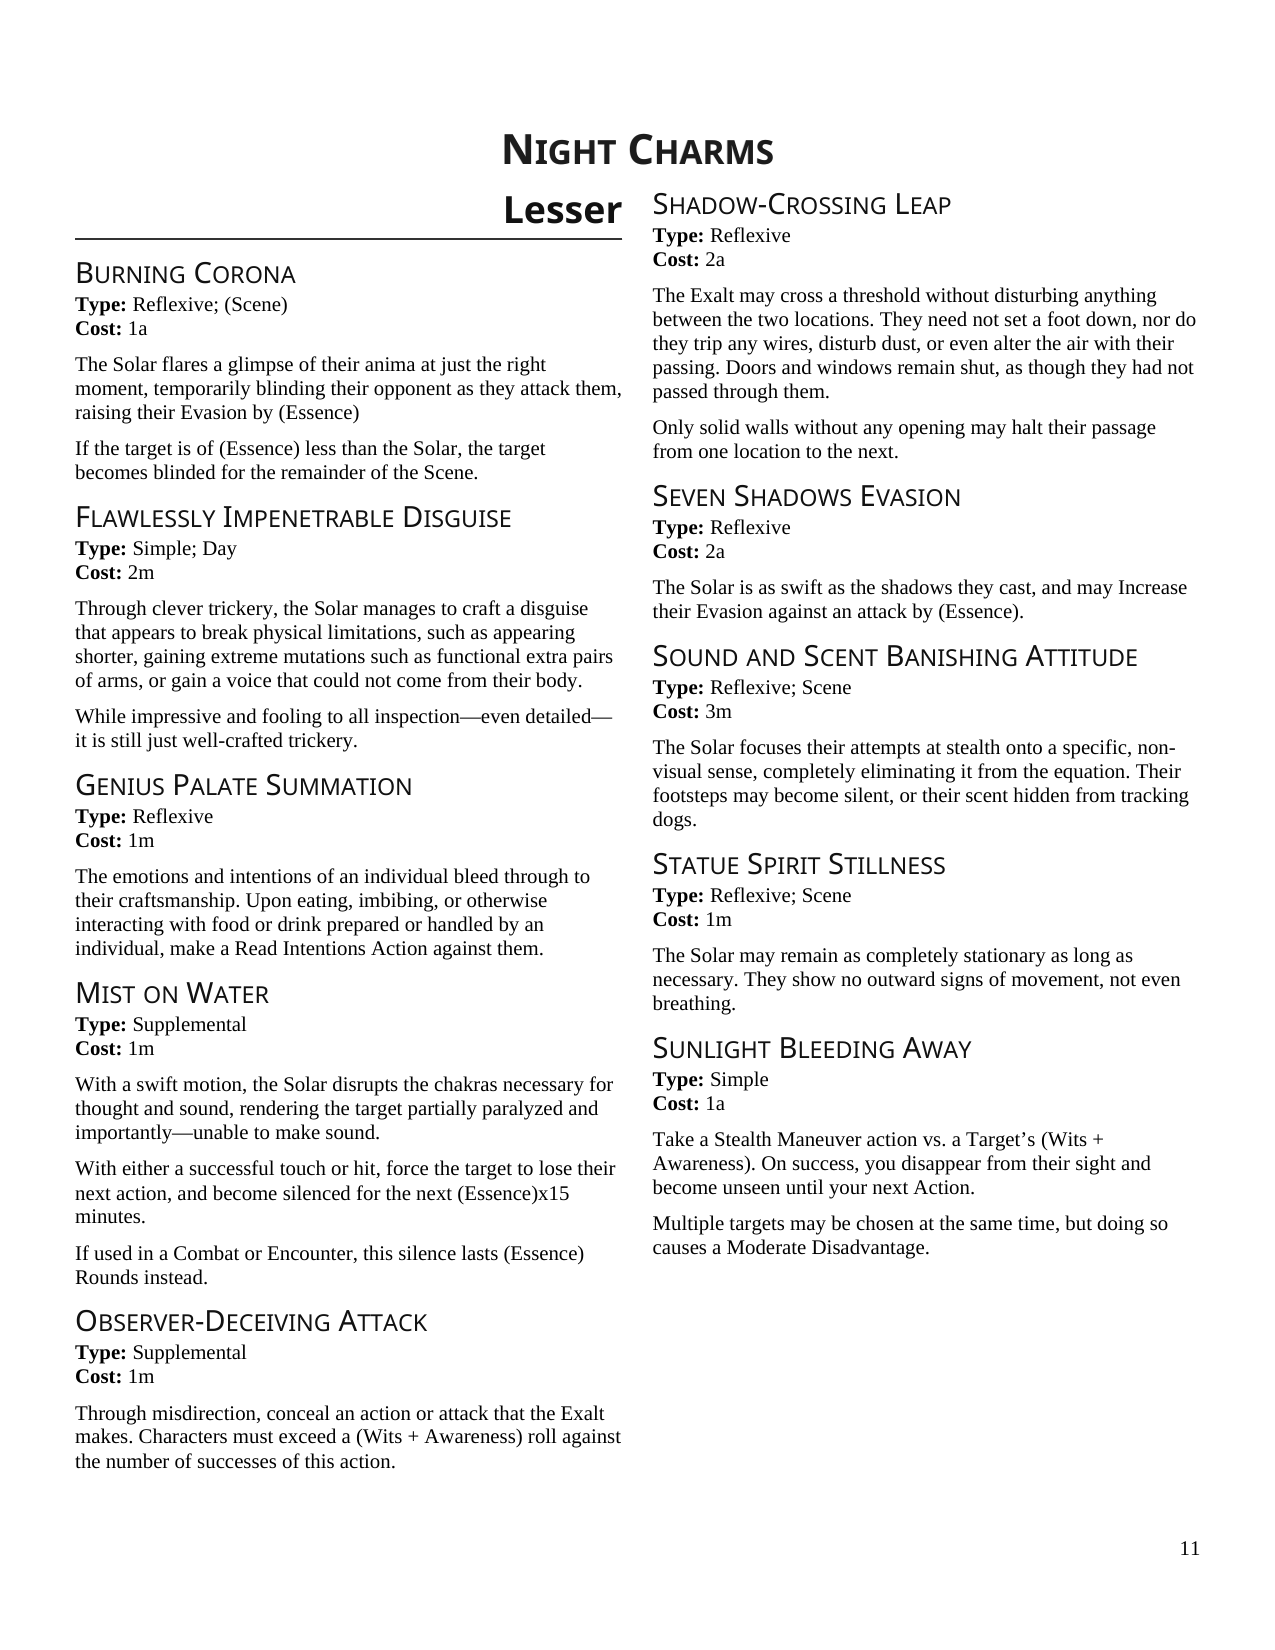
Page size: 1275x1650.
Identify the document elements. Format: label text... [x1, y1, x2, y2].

subtitle Seven Shadows Evasion [652, 475, 1200, 515]
text Type: Reflexive; (Scene) Cost: 1a [75, 292, 622, 340]
subtitle Night Charms [75, 120, 1200, 177]
text Type: Supplemental Cost: 1m [75, 1340, 622, 1388]
subtitle Sunlight Bleeding Away [652, 1027, 1200, 1067]
text Through clever trickery, the Solar manages to craft a disguise that appears to break physical limitations, such as appearing shorter, gaining extreme mutations such as functional extra pairs of arms, or gain a voice that could not come from their body. [75, 596, 622, 692]
text Lesser [75, 183, 622, 238]
subtitle Shadow-Crossing Leap [652, 183, 1200, 223]
text The emotions and intentions of an individual bleed through to their craftsmanship. Upon eating, imbibing, or otherwise interacting with food or drink prepared or handled by an individual, make a Read Intentions Action against them. [75, 864, 622, 960]
text Type: Simple Cost: 1a [652, 1067, 1200, 1115]
subtitle Burning Corona [75, 252, 622, 292]
text The Solar flares a glimpse of their anima at just the right moment, temporarily blinding their opponent as they attack them, raising their Evasion by (Essence) [75, 352, 622, 424]
text Only solid walls without any opening may halt their passage from one location to the next. [652, 415, 1200, 463]
subtitle Statue Spirit Stillness [652, 843, 1200, 883]
text Type: Reflexive Cost: 1m [75, 804, 622, 852]
text Take a Stealth Maneuver action vs. a Target’s (Wits + Awareness). On success, you disappear from their sight and become unseen until your next Action. [652, 1127, 1200, 1199]
text With either a successful touch or hit, force the target to lose their next action, and become silenced for the next (Essence)x15 minutes. [75, 1156, 622, 1228]
subtitle Flawlessly Impenetrable Disguise [75, 496, 622, 536]
text If used in a Combat or Encounter, this silence lasts (Essence) Rounds instead. [75, 1241, 622, 1289]
text Type: Reflexive; Scene Cost: 3m [652, 675, 1200, 723]
subtitle Observer-Deceiving Attack [75, 1301, 622, 1340]
text The Solar focuses their attempts at stealth onto a specific, non-visual sense, completely eliminating it from the equation. Their footsteps may become silent, or their scent hidden from tracking dogs. [652, 735, 1200, 831]
text The Solar is as swift as the shadows they cast, and may Increase their Evasion against an attack by (Essence). [652, 575, 1200, 623]
subtitle Genius Palate Summation [75, 764, 622, 804]
text If the target is of (Essence) less than the Solar, the target becomes blinded for the remainder of the Scene. [75, 436, 622, 484]
text Type: Reflexive Cost: 2a [652, 515, 1200, 563]
text Multiple targets may be chosen at the same time, but doing so causes a Moderate Disadvantage. [652, 1211, 1200, 1259]
text With a swift motion, the Solar disrupts the chakras necessary for thought and sound, rendering the target partially paralyzed and importantly—unable to make sound. [75, 1072, 622, 1144]
text Type: Reflexive Cost: 2a [652, 223, 1200, 271]
text The Solar may remain as completely stationary as long as necessary. They show no outward signs of movement, not even breathing. [652, 943, 1200, 1015]
text Type: Supplemental Cost: 1m [75, 1012, 622, 1060]
text While impressive and fooling to all inspection—even detailed—it is still just well-crafted trickery. [75, 704, 622, 752]
text Through misdirection, conceal an action or attack that the Exalt makes. Characters must exceed a (Wits + Awareness) roll against the number of successes of this action. [75, 1400, 622, 1473]
subtitle Sound and Scent Banishing Attitude [652, 635, 1200, 675]
text The Exalt may cross a threshold without disturbing anything between the two locations. They need not set a foot down, nor do they trip any wires, disturb dust, or even alter the air with their passing. Doors and windows remain shut, as though they had not passed through them. [652, 283, 1200, 403]
text Type: Reflexive; Scene Cost: 1m [652, 883, 1200, 931]
text Type: Simple; Day Cost: 2m [75, 536, 622, 584]
subtitle Mist on Water [75, 972, 622, 1012]
